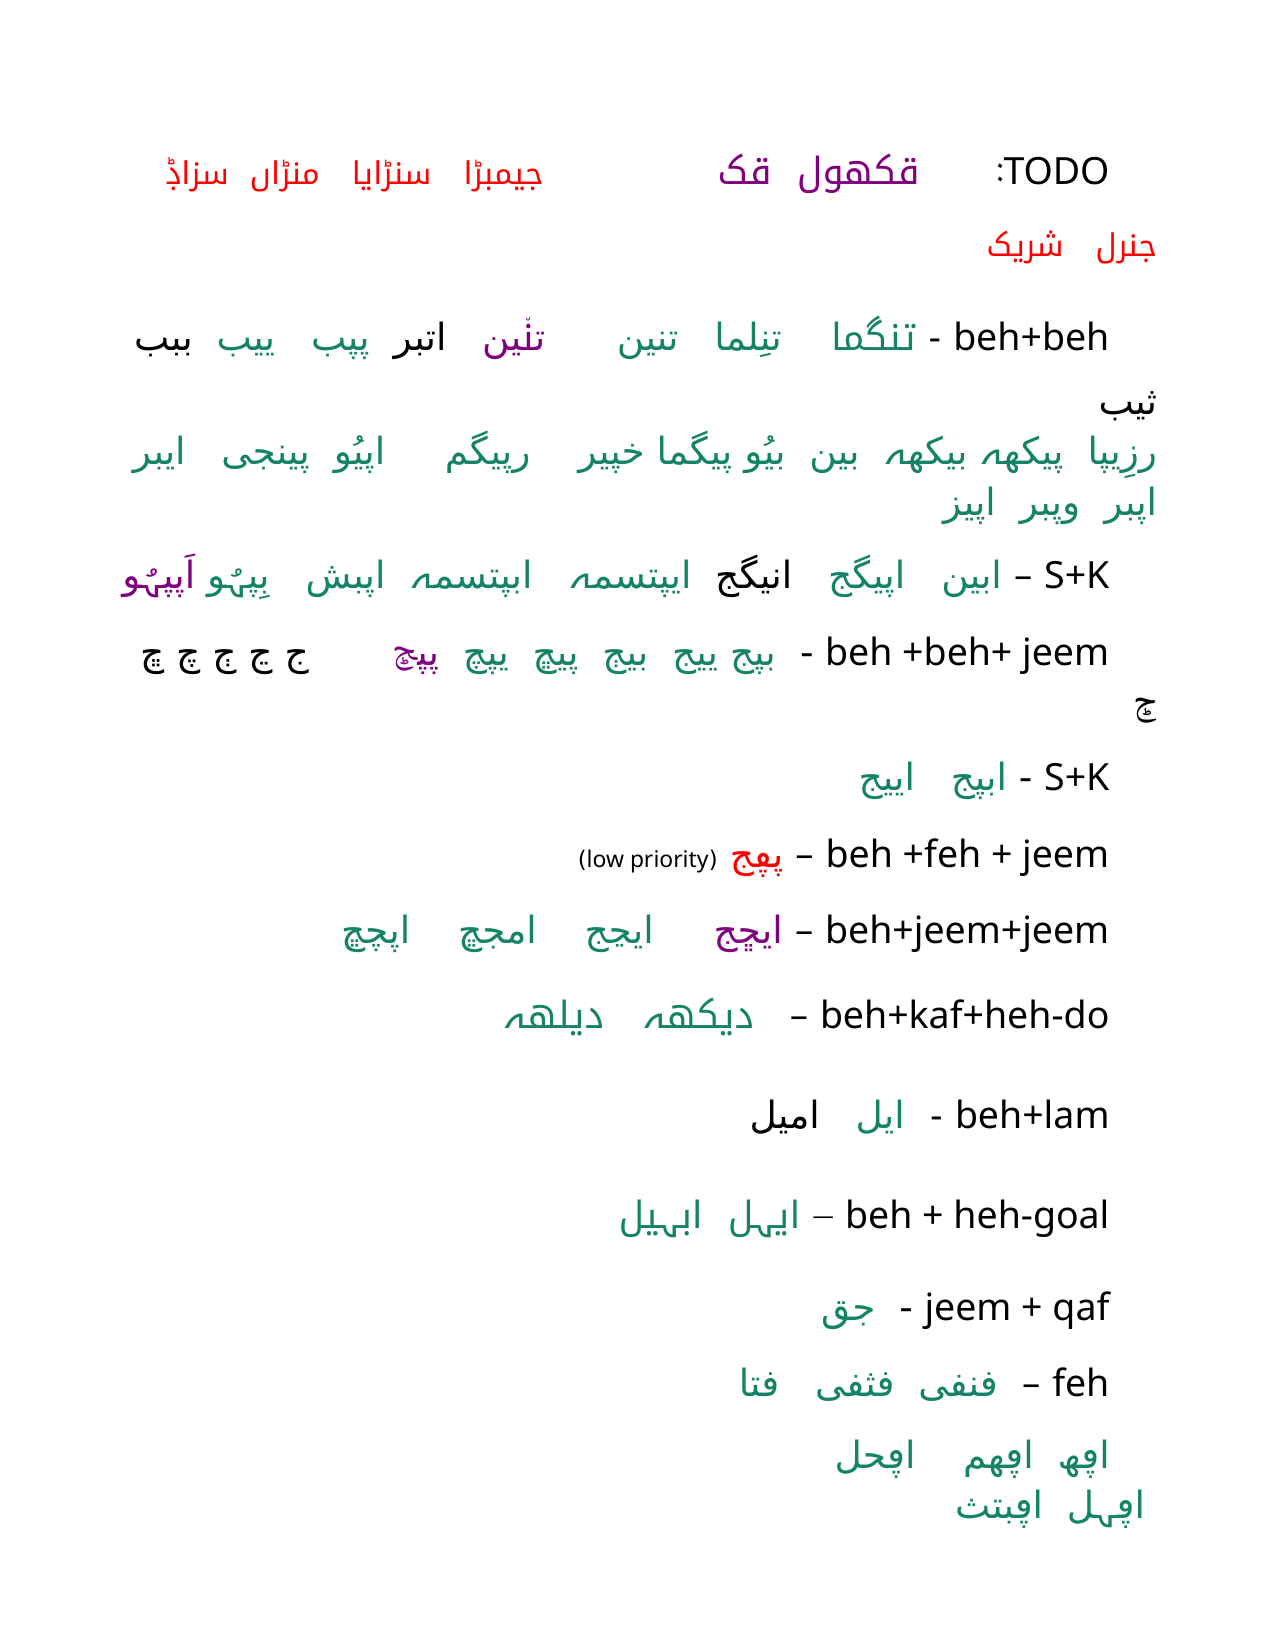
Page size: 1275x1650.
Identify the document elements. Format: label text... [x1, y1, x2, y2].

text beh + heh-goal – ایہل ابہیل [118, 1180, 1157, 1251]
text TODO: قکھول قک جیمبڑا سنڑایا منڑاں سزاڋ جنرل شریک [118, 136, 1157, 275]
text beh+jeem+jeem – ایڇج ایڃج امجڇ اپچڇ [118, 904, 1157, 955]
text اڥھ اڥھم اڥحل اڥہل اڥبتث [118, 1433, 1157, 1527]
text jeem + qaf - جق [118, 1280, 1157, 1331]
text feh – فنفی فثفی فتا [118, 1357, 1157, 1408]
text beh+kaf+heh-do – دیکھہ دیلھہ [118, 981, 1157, 1052]
text beh+beh - تنگما تنِلما تنین تن٘ین اتبر پپب ییب ببب ثیب رزِیپا پیکھہ بیکھہ بین بیُو پیگما خپیر رپیگم اپیُو پینجی ایبر اپبر وپبر اپیز [118, 302, 1157, 524]
text S+K - ابپج اییج [118, 751, 1157, 802]
text beh+lam - ایل امیل [118, 1080, 1157, 1151]
text beh +feh + jeem – پڥج (low priority) [118, 827, 1157, 878]
text beh +beh+ jeem - بپج ییج بیڄ پیڇ یپچ پپݮ ج ڃ ڄ چ ڇ ݮ [118, 625, 1157, 726]
text S+K – ابین اپیگج انیگج ایپتسمہ ابپتسمہ اپبش بِپہُو اَپپہُو [118, 548, 1157, 599]
